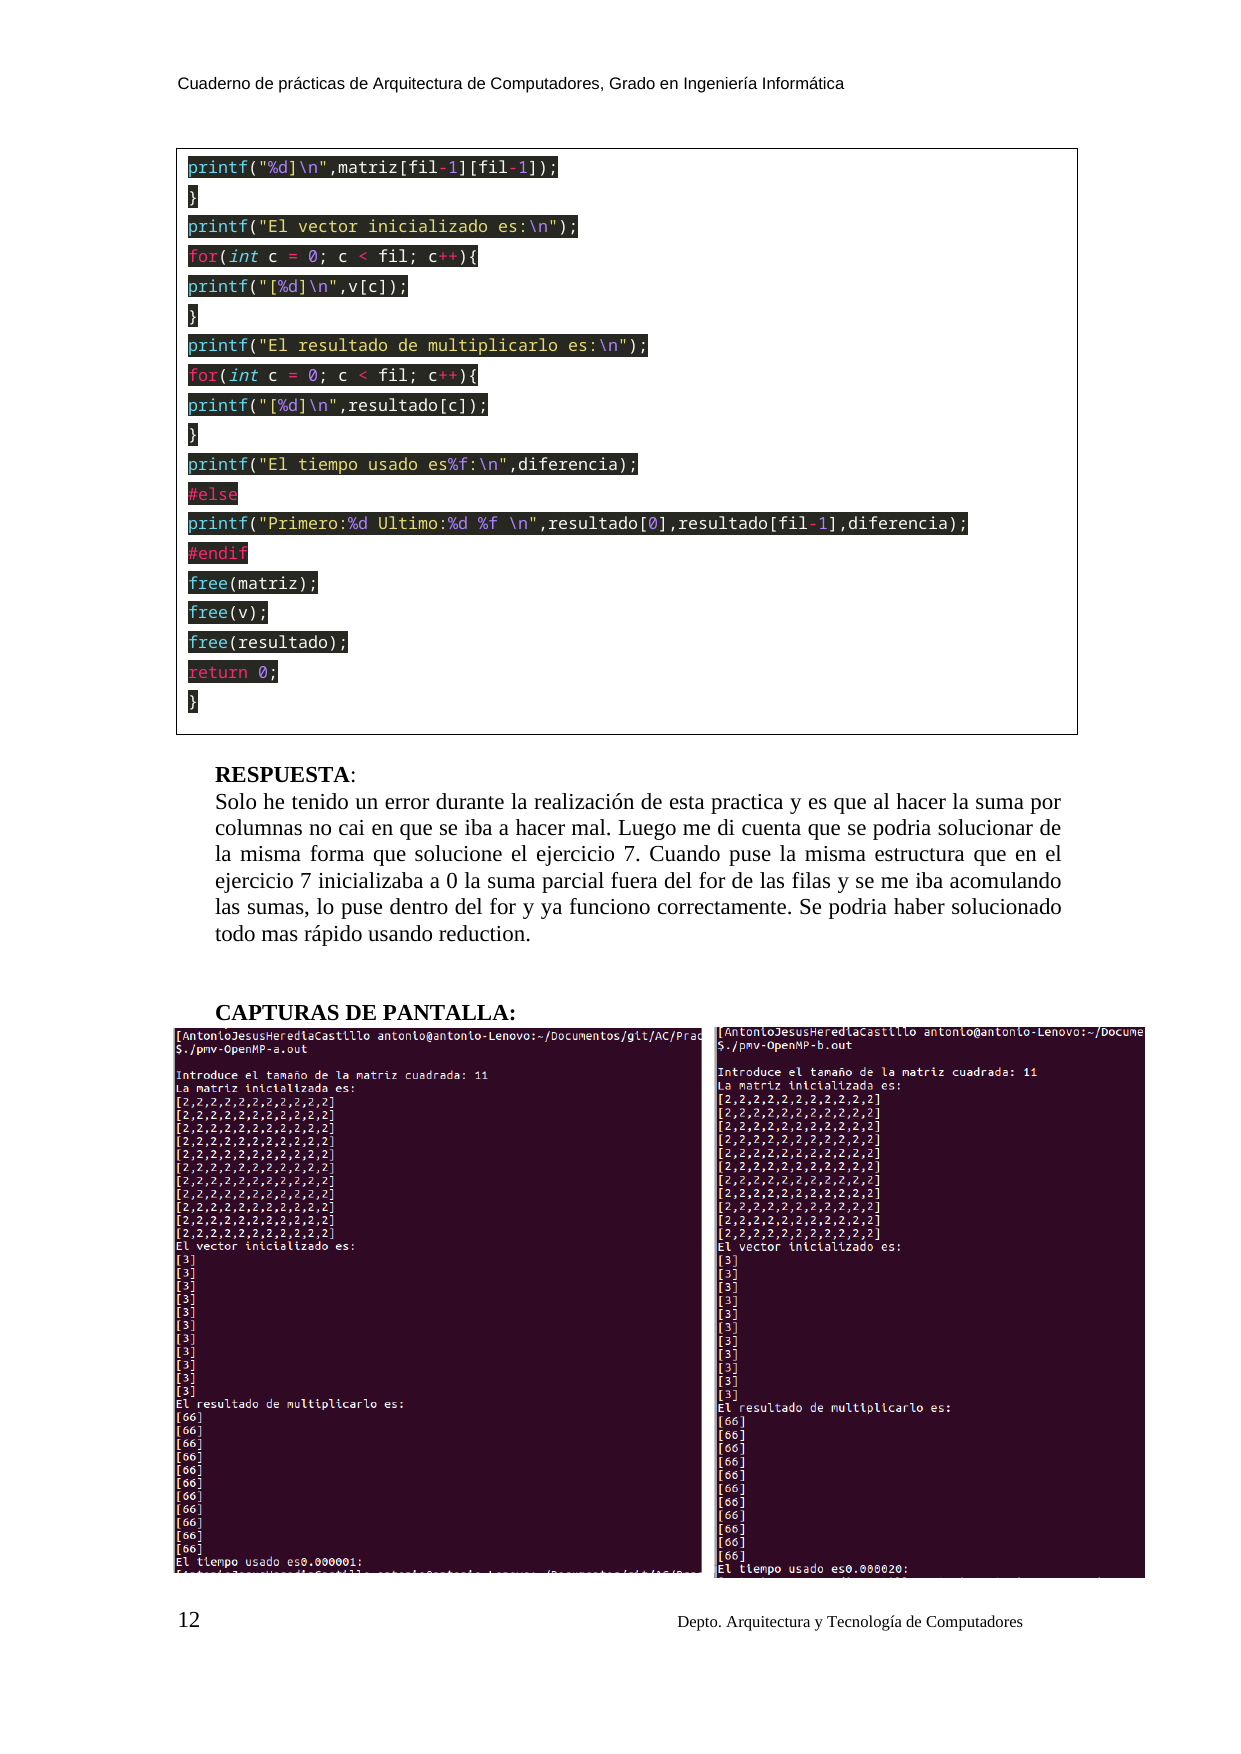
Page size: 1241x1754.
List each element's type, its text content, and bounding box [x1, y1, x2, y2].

text Solo he tenido un error durante la realización de esta practica y es que al hacer la suma por columnas no cai en que se iba a hacer mal. Luego me di cuenta que se podria solucionar de la misma forma que solucione el ejercicio 7. Cuando puse la misma estructura que en el ejercicio 7 inicializaba a 0 la suma parcial fuera del for de las filas y se me iba acomulando las sumas, lo puse dentro del for y ya funciono correctamente. Se podria haber solucionado todo mas rápido usando reduction. [215, 788, 1063, 946]
text CAPTURAS DE PANTALLA: [215, 999, 1063, 1025]
picture [714, 1027, 1145, 1578]
table_header printf("%d]\n",matriz[fil-1][fil-1]); } printf("El vector inicializado es:\n"); for(int c = 0; c < fil; c++){ printf("[%d]\n",v[c]); } printf("El resultado de multiplicarlo es:\n"); for(int c = 0; c < fil; c++){ printf("[%d]\n",resultado[c]); } printf("El tiempo usado es%f:\n",diferencia); #else printf("Primero:%d Ultimo:%d %f \n",resultado[0],resultado[fil-1],diferencia); #endif free(matriz); free(v); free(resultado); return 0; } [177, 149, 1077, 734]
text RESPUESTA: [215, 761, 1063, 788]
picture [173, 1028, 702, 1573]
